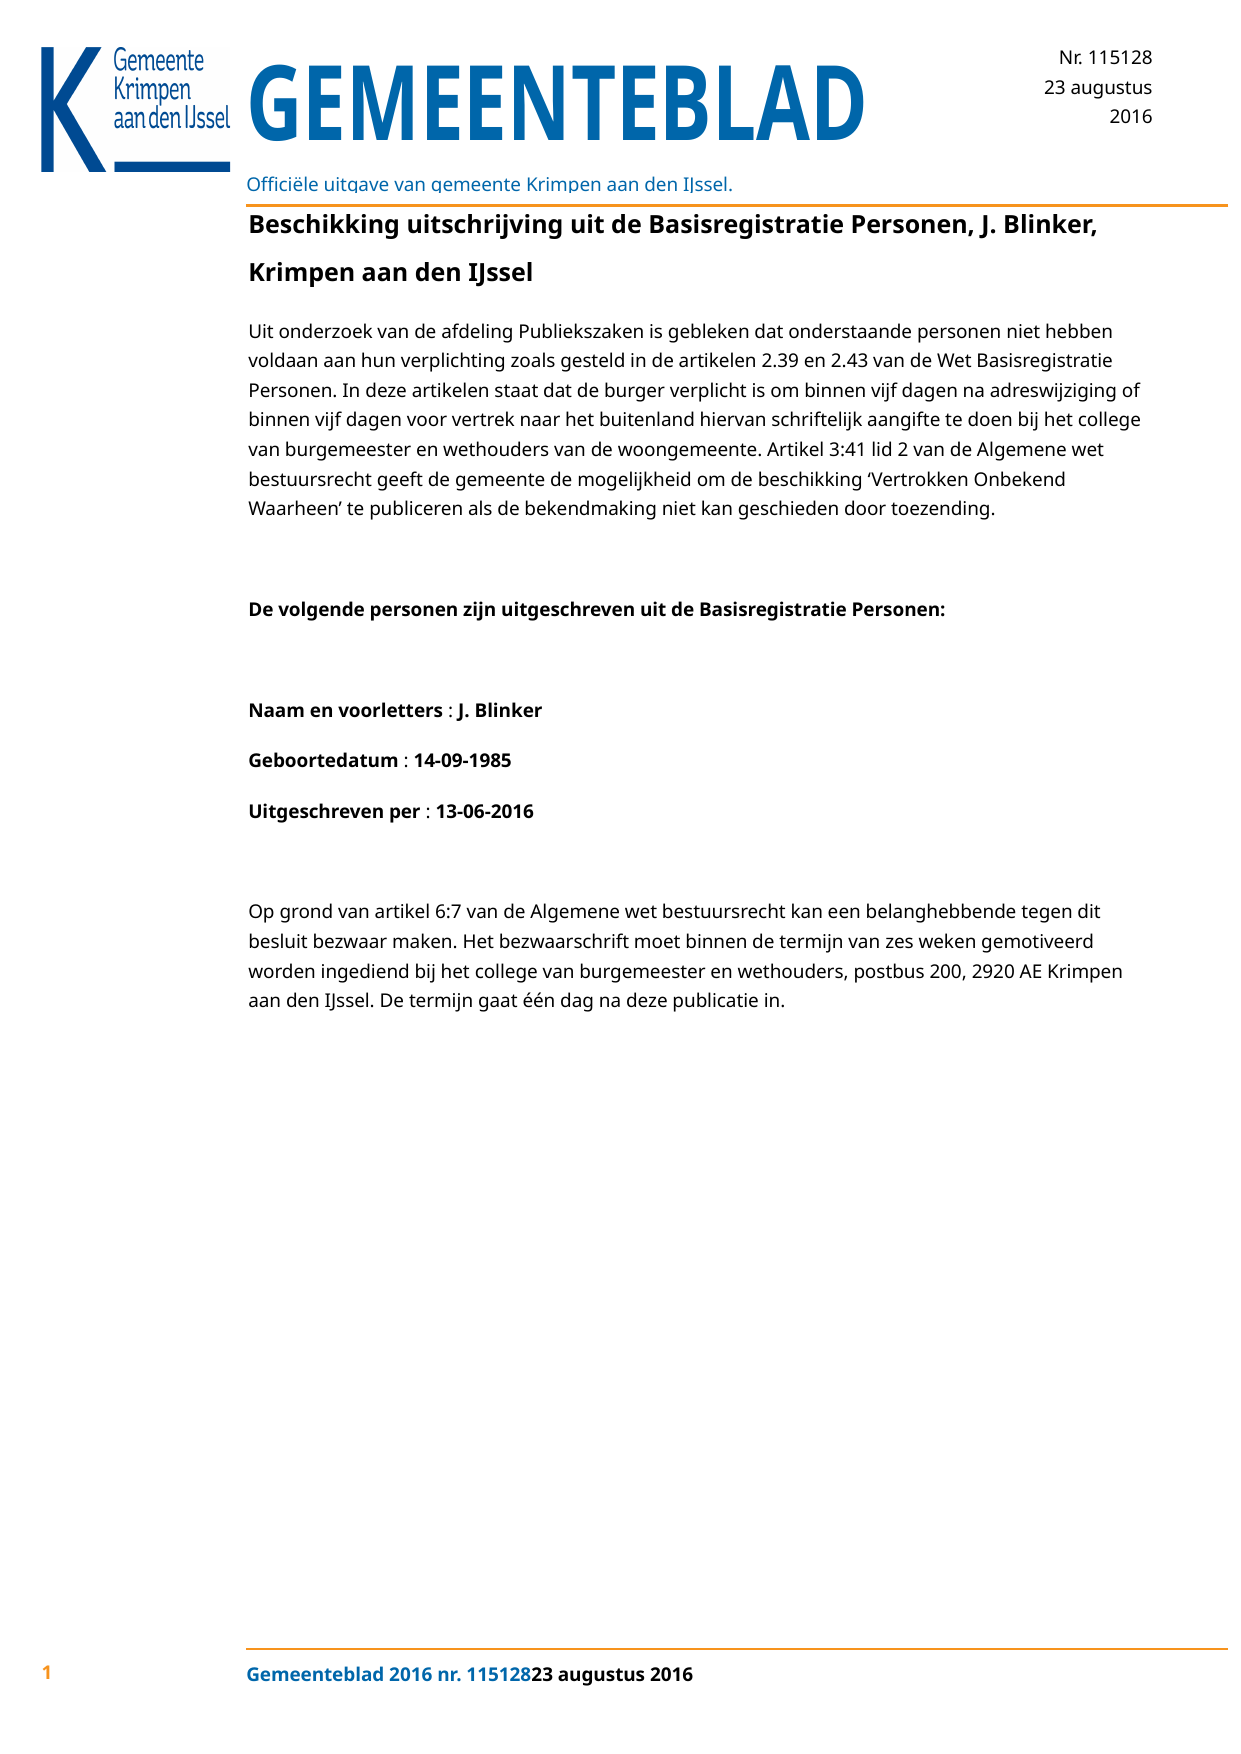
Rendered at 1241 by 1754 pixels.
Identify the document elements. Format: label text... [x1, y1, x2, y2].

text Op grond van artikel 6:7 van de Algemene wet bestuursrecht kan een belanghebbende tegen dit besluit bezwaar maken. Het bezwaarschrift moet binnen de termijn van zes weken gemotiveerd worden ingediend bij het college van burgemeester en wethouders, postbus 200, 2920 AE Krimpen aan den IJssel. De termijn gaat één dag na deze publicatie in. [248, 899, 1152, 1013]
text Naam en voorletters : J. Blinker [248, 697, 1152, 723]
text Uit onderzoek van de afdeling Publiekszaken is gebleken dat onderstaande personen niet hebben voldaan aan hun verplichting zoals gesteld in de artikelen 2.39 en 2.43 van de Wet Basisregistratie Personen. In deze artikelen staat dat de burger verplicht is om binnen vijf dagen na adreswijziging of binnen vijf dagen voor vertrek naar het buitenland hiervan schriftelijk aangifte te doen bij het college van burgemeester en wethouders van de woongemeente. Artikel 3:41 lid 2 van de Algemene wet bestuursrecht geeft de gemeente de mogelijkheid om de beschikking ‘Vertrokken Onbekend Waarheen’ te publiceren als de bekendmaking niet kan geschieden door toezending. [248, 318, 1152, 521]
text Uitgeschreven per : 13-06-2016 [248, 798, 1152, 824]
text Geboortedatum : 14-09-1985 [248, 747, 1152, 773]
picture [41, 47, 231, 172]
text Beschikking uitschrijving uit de Basisregistratie Personen, J. Blinker, Krimpen aan den IJssel [248, 207, 1152, 288]
text De volgende personen zijn uitgeschreven uit de Basisregistratie Personen: [248, 596, 1152, 622]
